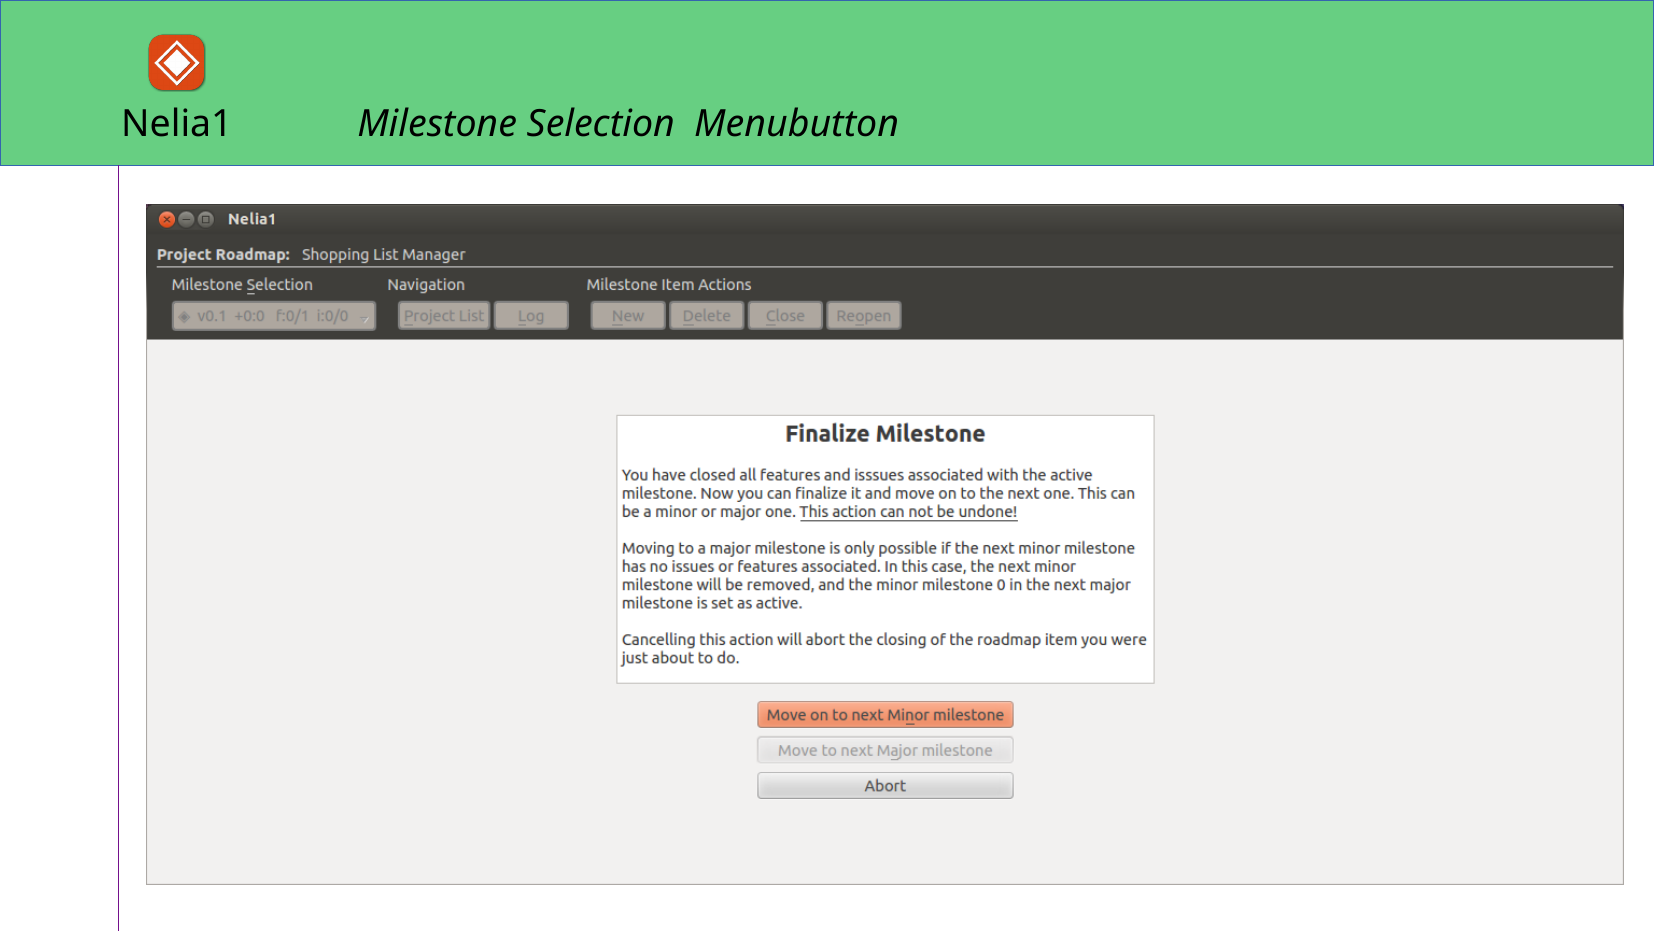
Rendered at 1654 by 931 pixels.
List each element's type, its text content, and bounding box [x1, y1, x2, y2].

text_box Nelia1 [106, 88, 245, 146]
picture [146, 32, 206, 88]
picture [146, 204, 1624, 885]
text_box Milestone Selection Menubutton [342, 88, 915, 146]
text_box [0, 0, 1654, 166]
